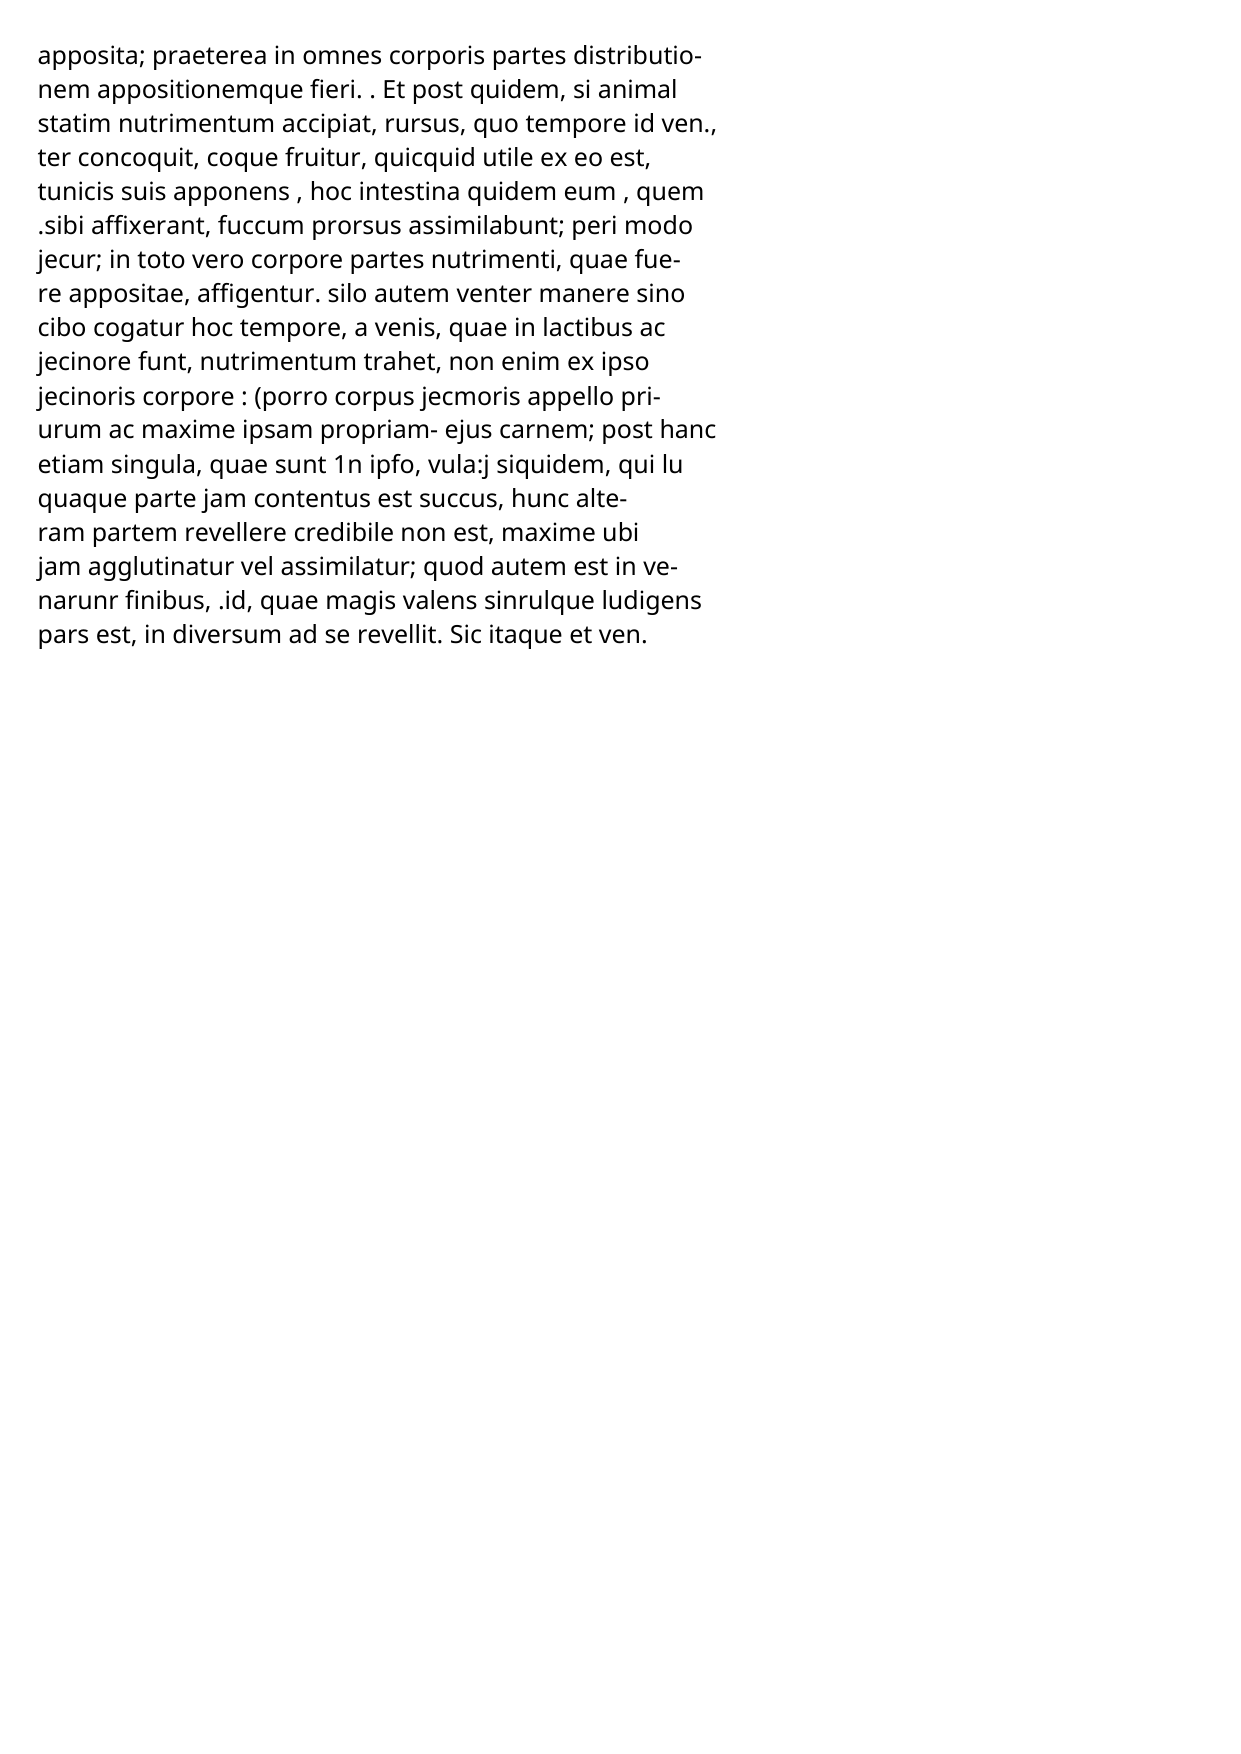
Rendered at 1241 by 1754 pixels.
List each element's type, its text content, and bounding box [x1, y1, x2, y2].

text apposita; praeterea in omnes corporis partes distributio- nem appositionemque fieri. . Et post quidem, si animal statim nutrimentum accipiat, rursus, quo tempore id ven., ter concoquit, coque fruitur, quicquid utile ex eo est, tunicis suis apponens , hoc intestina quidem eum , quem .sibi affixerant, fuccum prorsus assimilabunt; peri modo jecur; in toto vero corpore partes nutrimenti, quae fue- re appositae, affigentur. silo autem venter manere sino cibo cogatur hoc tempore, a venis, quae in lactibus ac jecinore funt, nutrimentum trahet, non enim ex ipso jecinoris corpore : (porro corpus jecmoris appello pri- urum ac maxime ipsam propriam- ejus carnem; post hanc etiam singula, quae sunt 1n ipfo, vula:j siquidem, qui lu quaque parte jam contentus est succus, hunc alte- ram partem revellere credibile non est, maxime ubi jam agglutinatur vel assimilatur; quod autem est in ve- narunr finibus, .id, quae magis valens sinrulque ludigens pars est, in diversum ad se revellit. Sic itaque et ven. [37, 37, 1203, 651]
